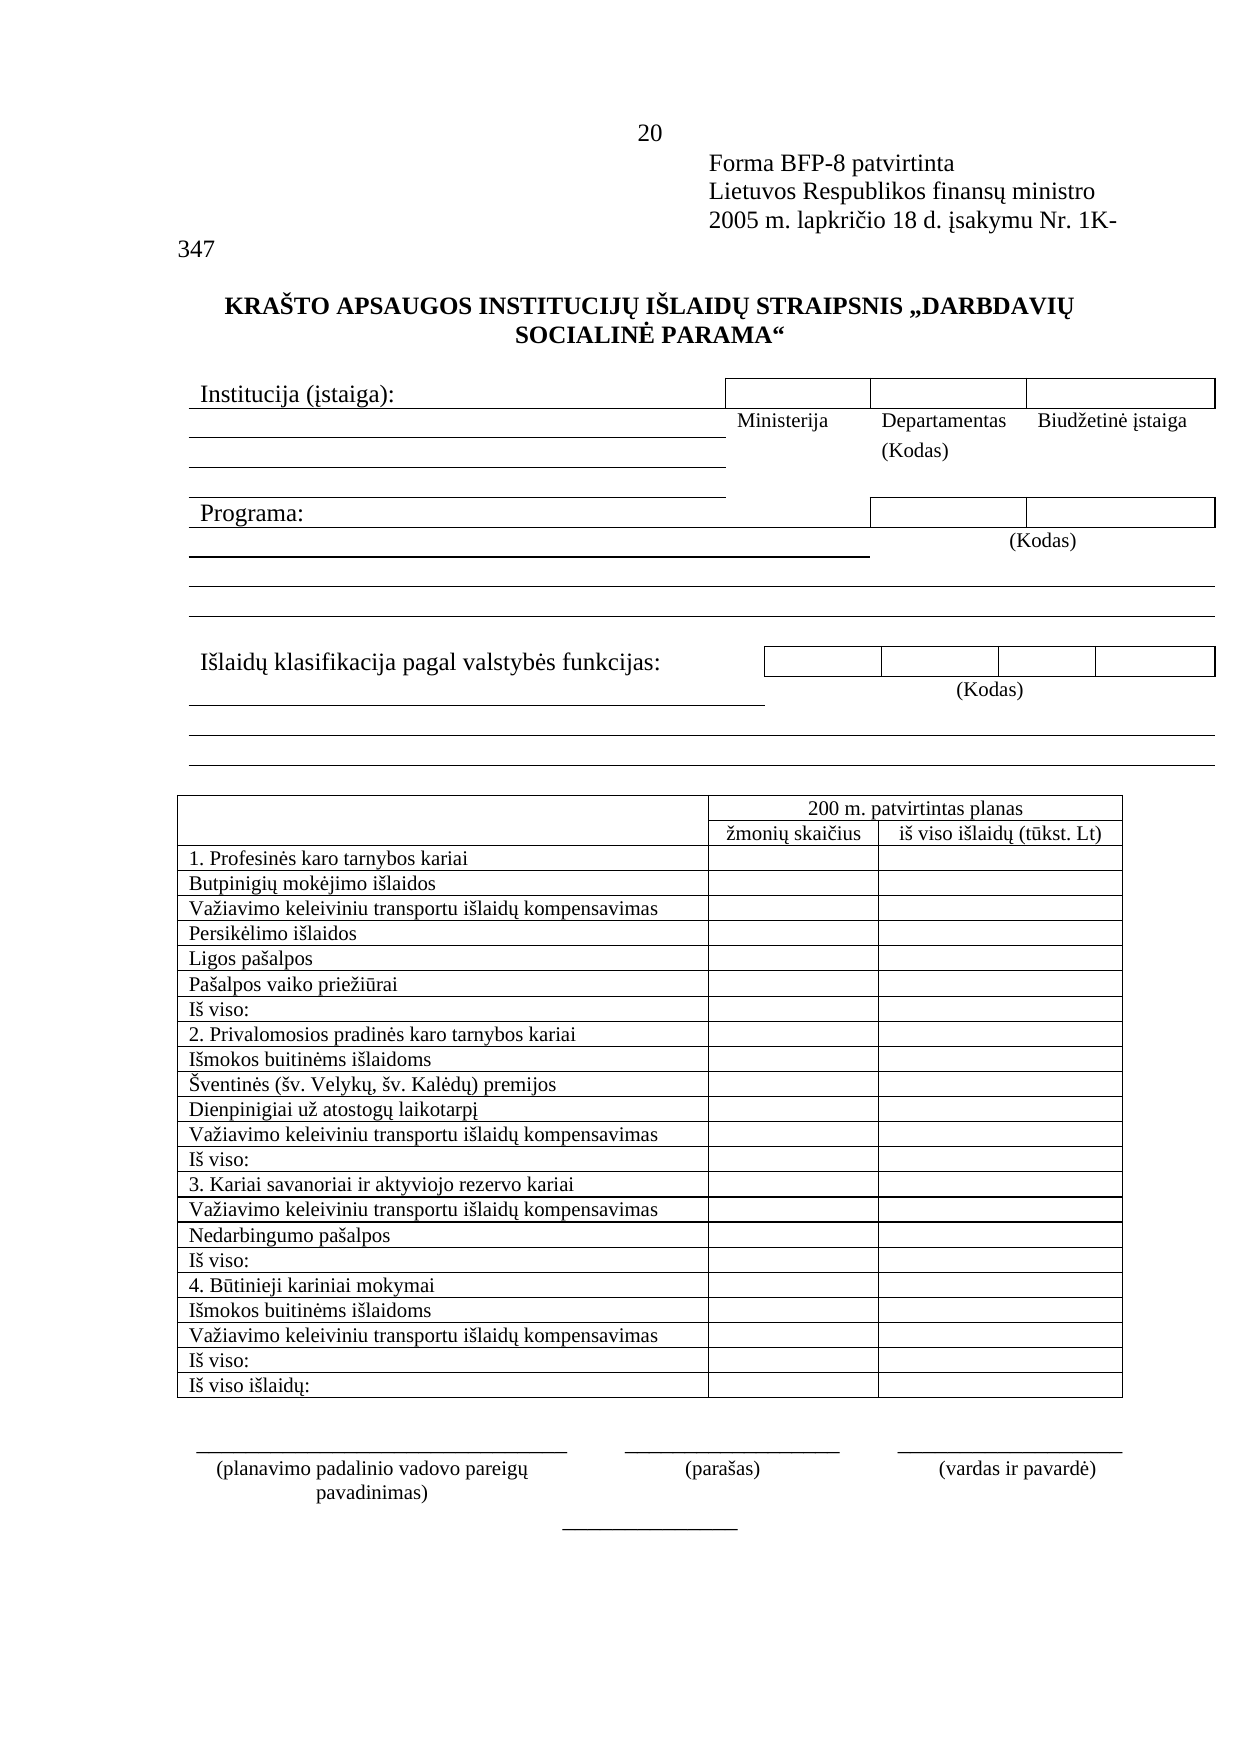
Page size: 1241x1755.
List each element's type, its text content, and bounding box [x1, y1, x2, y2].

table_cell [879, 1273, 1122, 1297]
table_cell [726, 528, 870, 556]
table_cell Važiavimo keleiviniu transportu išlaidų kompensavimas [178, 1323, 708, 1347]
table_cell [726, 467, 870, 497]
table_cell Butpinigių mokėjimo išlaidos [178, 871, 708, 895]
table_cell [879, 1323, 1122, 1347]
table_cell [879, 921, 1122, 945]
table_header 200 m. patvirtintas planas [709, 796, 1122, 820]
table_cell [709, 1373, 878, 1397]
text KRAŠTO APSAUGOS INSTITUCIJŲ IŠLAIDŲ STRAIPSNIS „DARBDAVIŲ SOCIALINĖ PARAMA“ [177, 291, 1122, 349]
table_cell [879, 1373, 1122, 1397]
table_cell [1027, 498, 1214, 527]
table_cell Iš viso išlaidų: [178, 1373, 708, 1397]
table_cell [189, 409, 726, 437]
table_cell [1026, 587, 1215, 616]
text Forma BFP-8 patvirtinta [177, 148, 1122, 176]
table_cell 3. Kariai savanoriai ir aktyviojo rezervo kariai [178, 1172, 708, 1196]
text ______________ [177, 1504, 1122, 1533]
table_cell [1026, 437, 1215, 467]
table_cell [709, 1097, 878, 1121]
table_header Išlaidų klasifikacija pagal valstybės funkcijas: [189, 646, 764, 676]
table_cell Biudžetinė įstaiga [1026, 409, 1215, 437]
table_header [999, 647, 1095, 676]
table_cell [709, 896, 878, 920]
table_cell Šventinės (šv. Velykų, šv. Kalėdų) premijos [178, 1072, 708, 1096]
table_cell Ministerija [726, 409, 870, 437]
table_cell [871, 498, 1026, 527]
table_cell [189, 528, 726, 556]
table_cell [709, 1198, 878, 1221]
table_cell Išmokos buitinėms išlaidoms [178, 1047, 708, 1071]
table_cell [870, 556, 1026, 586]
table_cell 1. Profesinės karo tarnybos kariai [178, 846, 708, 870]
table_cell [765, 736, 1215, 765]
table_cell [1026, 556, 1215, 586]
table_cell Iš viso: [178, 997, 708, 1021]
table_cell [879, 1298, 1122, 1322]
table_cell [709, 1047, 878, 1071]
table_cell [709, 846, 878, 870]
table_cell [879, 1198, 1122, 1221]
table_cell Išmokos buitinėms išlaidoms [178, 1298, 708, 1322]
table_header [871, 379, 1026, 407]
table_cell [709, 1223, 878, 1247]
text (planavimo padalinio vadovo pareigų (parašas) (vardas ir pavardė) [177, 1456, 1122, 1480]
table_cell [189, 706, 764, 735]
table_cell [189, 468, 305, 497]
table_cell [879, 1248, 1122, 1272]
table_cell [709, 1273, 878, 1297]
table_cell [879, 1348, 1122, 1372]
table_header [178, 796, 708, 845]
table_cell (Kodas) [870, 437, 1026, 467]
table_cell žmonių skaičius [709, 821, 878, 845]
table_cell Iš viso: [178, 1248, 708, 1272]
table_cell Programa: [189, 498, 726, 527]
table_cell [305, 468, 726, 497]
table_header [1027, 379, 1214, 407]
table_cell [726, 558, 870, 586]
table_cell 4. Būtinieji kariniai mokymai [178, 1273, 708, 1297]
table_cell Važiavimo keleiviniu transportu išlaidų kompensavimas [178, 1198, 708, 1221]
table_cell Departamentas [870, 409, 1026, 437]
table_cell Nedarbingumo pašalpos [178, 1223, 708, 1247]
table_cell [879, 946, 1122, 970]
table_cell [1026, 467, 1215, 497]
table_cell (Kodas) [765, 677, 1215, 705]
table_cell Pašalpos vaiko priežiūrai [178, 971, 708, 996]
table_cell [879, 1147, 1122, 1171]
table_cell [879, 871, 1122, 895]
table_cell [189, 558, 726, 586]
table_cell [709, 1072, 878, 1096]
table_header [882, 647, 998, 676]
table_cell [879, 1022, 1122, 1046]
table_cell [189, 438, 726, 467]
table_cell [879, 896, 1122, 920]
table_cell [879, 971, 1122, 996]
table_cell [189, 587, 726, 616]
table_cell Persikėlimo išlaidos [178, 921, 708, 945]
table_header Institucija (įstaiga): [189, 378, 725, 407]
table_cell [879, 1172, 1122, 1196]
table_cell [709, 921, 878, 945]
table_header [1096, 647, 1214, 676]
table_cell [726, 587, 870, 616]
table_cell [765, 705, 1215, 735]
table_cell Važiavimo keleiviniu transportu išlaidų kompensavimas [178, 1122, 708, 1146]
table_cell [709, 997, 878, 1021]
table_header [765, 647, 881, 676]
table_cell [709, 1022, 878, 1046]
table_cell [709, 1122, 878, 1146]
table_cell [709, 1298, 878, 1322]
table_cell [709, 1348, 878, 1372]
table_cell [709, 946, 878, 970]
table_cell Dienpinigiai už atostogų laikotarpį [178, 1097, 708, 1121]
table_cell Ligos pašalpos [178, 946, 708, 970]
table_cell [726, 497, 870, 527]
table_cell [709, 971, 878, 996]
table_cell [879, 1097, 1122, 1121]
table_cell Iš viso: [178, 1348, 708, 1372]
table_cell [709, 871, 878, 895]
table_cell [879, 846, 1122, 870]
table_cell [709, 1147, 878, 1171]
text pavadinimas) [177, 1480, 1122, 1504]
table_cell [709, 1248, 878, 1272]
table_cell Iš viso: [178, 1147, 708, 1171]
table_header [726, 379, 870, 407]
table_cell [726, 437, 870, 467]
table_cell [879, 1223, 1122, 1247]
table_cell [870, 467, 1026, 497]
table_cell [189, 736, 764, 765]
table_cell [879, 1047, 1122, 1071]
table_cell (Kodas) [870, 528, 1215, 556]
table_cell 2. Privalomosios pradinės karo tarnybos kariai [178, 1022, 708, 1046]
table_cell iš viso išlaidų (tūkst. Lt) [879, 821, 1122, 845]
text 2005 m. lapkričio 18 d. įsakymu Nr. 1K-347 [177, 205, 1122, 263]
table_cell Važiavimo keleiviniu transportu išlaidų kompensavimas [178, 896, 708, 920]
table_cell [879, 1072, 1122, 1096]
table_cell [709, 1172, 878, 1196]
table_cell [879, 997, 1122, 1021]
table_cell [870, 587, 1026, 616]
table_cell [709, 1323, 878, 1347]
table_cell [879, 1122, 1122, 1146]
text Lietuvos Respublikos finansų ministro [177, 176, 1122, 205]
table_cell [189, 676, 764, 705]
